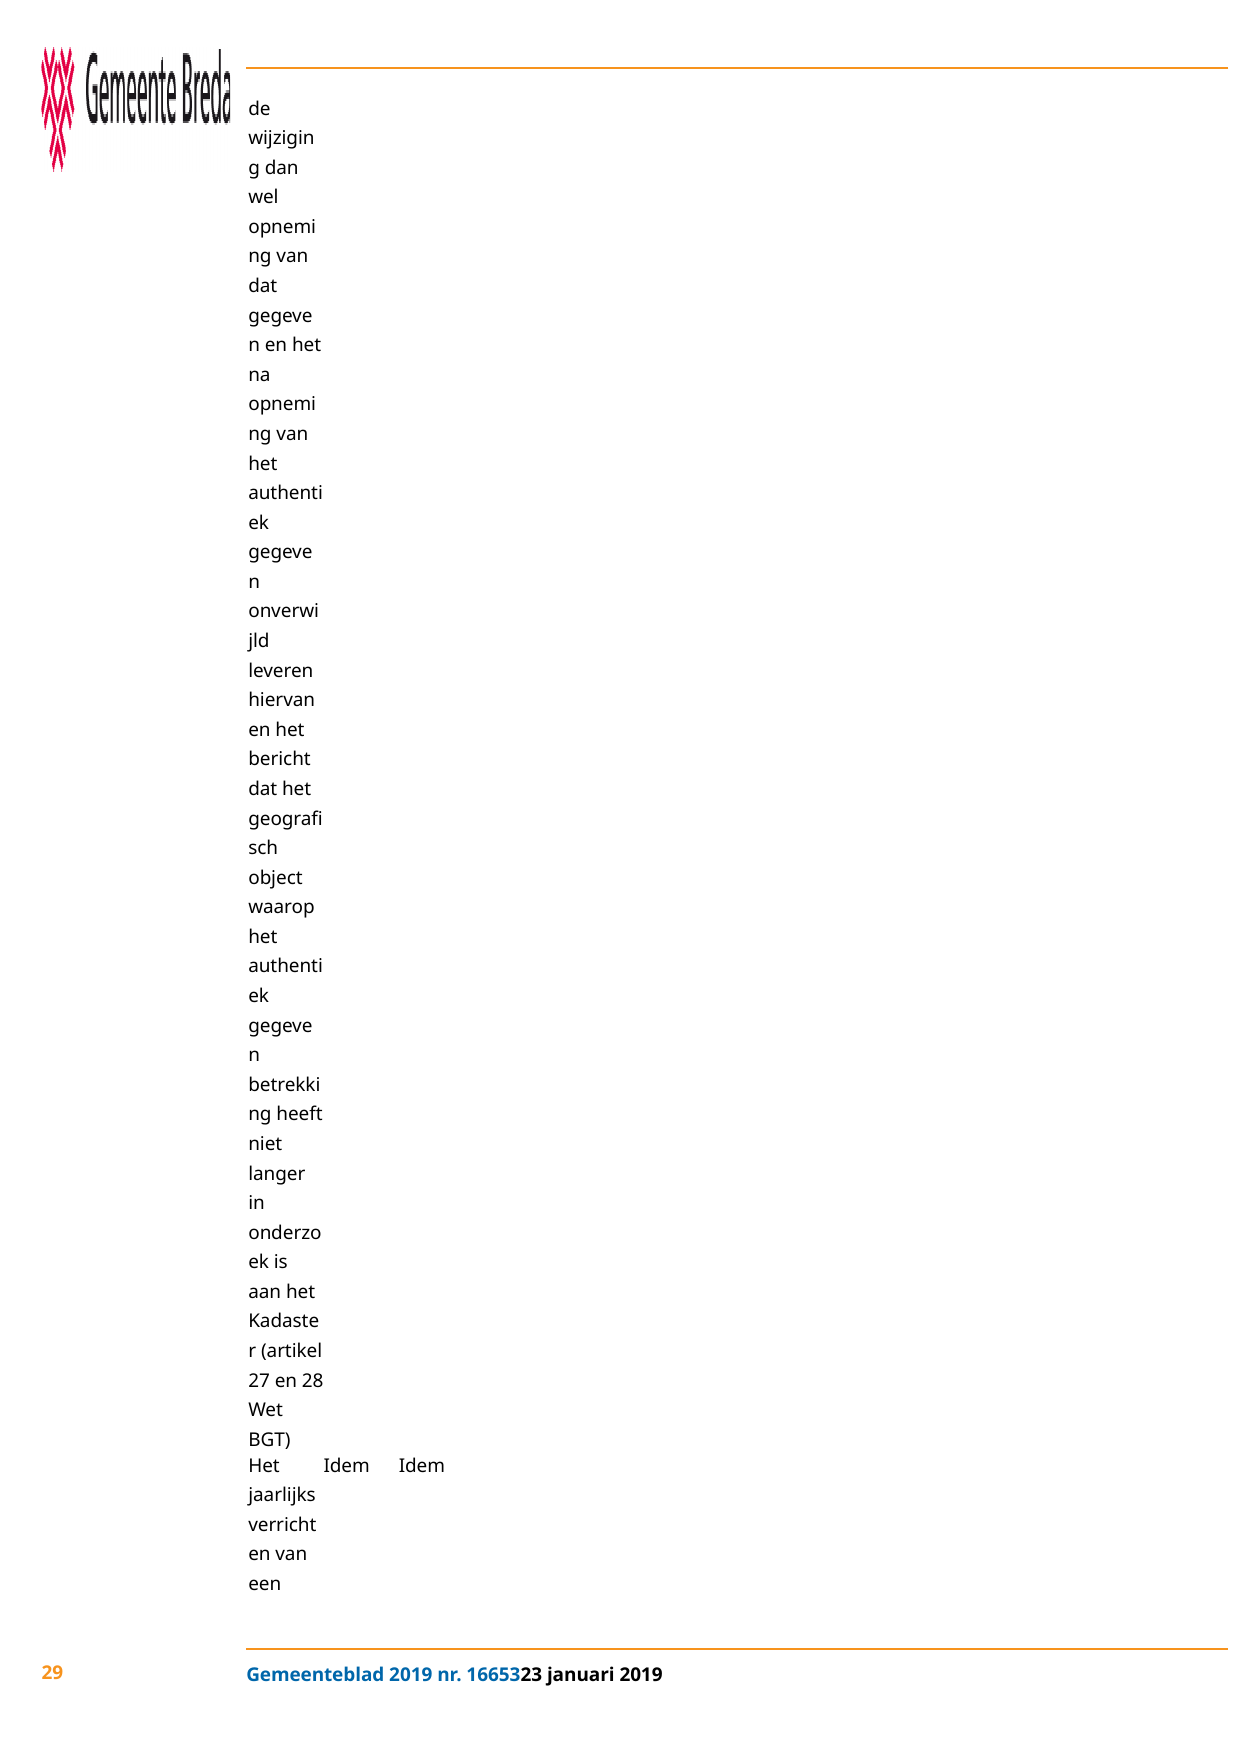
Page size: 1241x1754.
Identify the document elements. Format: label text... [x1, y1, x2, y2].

table_cell Het jaarlijks verrichten van een [248, 1452, 323, 1596]
table_cell Idem [323, 1452, 398, 1596]
table_cell de wijziging dan wel opneming van dat gegeven en het na opneming van het authentiek gegeven onverwijld leveren hiervan en het bericht dat het geografisch object waarop het authentiek gegeven betrekking heeft niet langer in onderzoek is aan het Kadaster (artikel 27 en 28 Wet BGT) [248, 95, 323, 1452]
table_cell [323, 95, 398, 1452]
table_cell [474, 1452, 549, 1596]
picture [41, 47, 231, 172]
table_cell [399, 95, 474, 1452]
table_cell [474, 95, 549, 1452]
table_cell Idem [399, 1452, 474, 1596]
